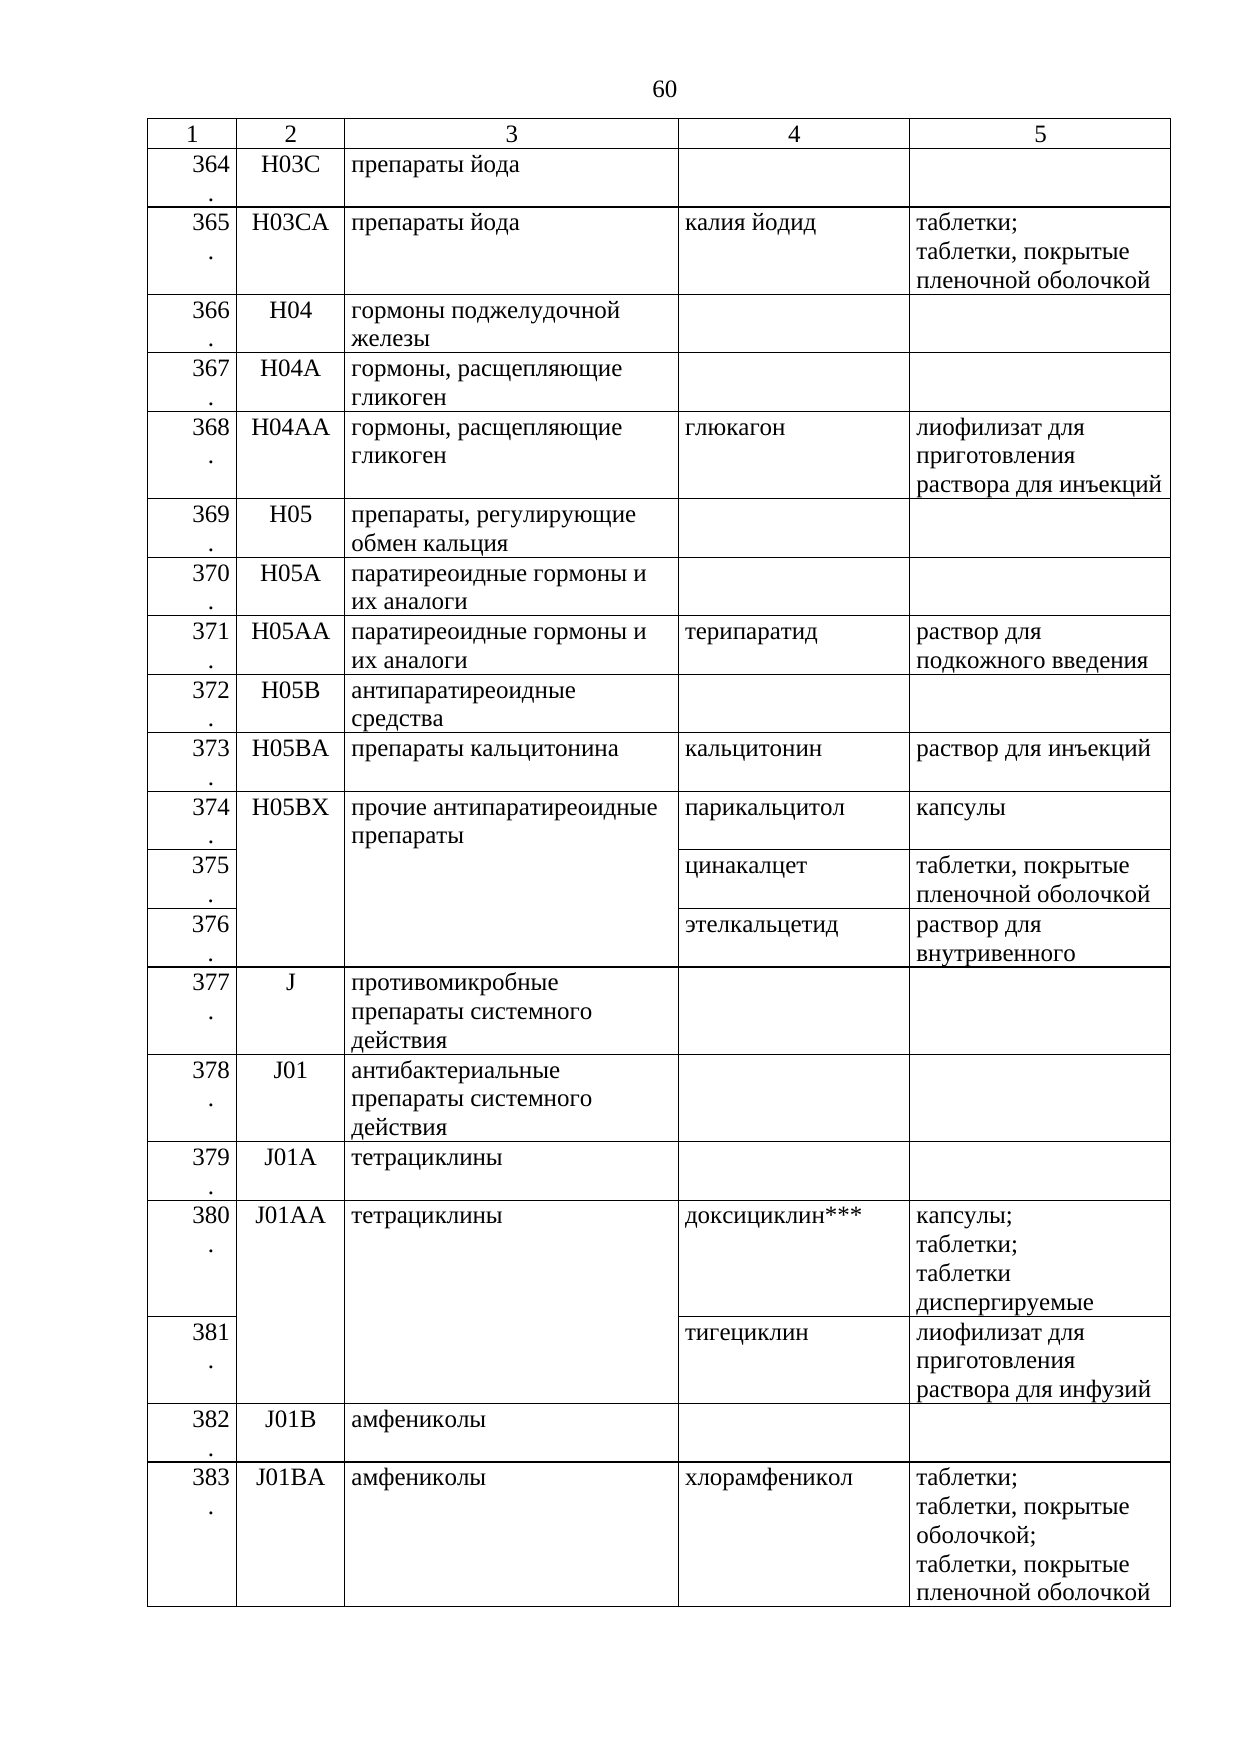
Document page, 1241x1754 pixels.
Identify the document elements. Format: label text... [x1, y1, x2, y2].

table_cell этелкальцетид [679, 909, 909, 966]
table_cell H05A [237, 558, 344, 615]
table_cell J01 [237, 1055, 344, 1141]
table_cell [148, 1055, 236, 1141]
table_cell H03C [237, 149, 344, 206]
table_cell гормоны поджелудочной железы [345, 295, 678, 352]
table_cell лиофилизат для приготовления раствора для инъекций [910, 412, 1170, 498]
table_cell [148, 412, 236, 498]
table_cell [679, 295, 909, 352]
table_cell Н04 [237, 295, 344, 352]
table_cell лиофилизат для приготовления раствора для инфузий [910, 1317, 1170, 1403]
table_cell антибактериальные препараты системного действия [345, 1055, 678, 1141]
table_cell препараты кальцитонина [345, 733, 678, 791]
table_cell [148, 1404, 236, 1461]
table_cell [679, 1404, 909, 1461]
table_cell раствор для инъекций [910, 733, 1170, 791]
table_cell [148, 558, 236, 615]
table_cell [679, 558, 909, 615]
table_cell [148, 968, 236, 1054]
table_cell паратиреоидные гормоны и их аналоги [345, 616, 678, 674]
table_cell гормоны, расщепляющие гликоген [345, 353, 678, 411]
table_cell препараты, регулирующие обмен кальция [345, 499, 678, 557]
table_cell [679, 353, 909, 411]
table_cell H05B [237, 675, 344, 732]
table_cell [910, 295, 1170, 352]
table_cell таблетки; таблетки, покрытые пленочной оболочкой [910, 208, 1170, 294]
table_cell [679, 499, 909, 557]
table_cell H05BX [237, 792, 344, 966]
table_cell H05 [237, 499, 344, 557]
table_cell [148, 792, 236, 849]
table_cell [148, 1463, 236, 1606]
table_cell [910, 353, 1170, 411]
table_cell J01BA [237, 1463, 344, 1606]
table_cell раствор для подкожного введения [910, 616, 1170, 674]
table_cell [148, 850, 236, 908]
table_cell [148, 909, 236, 966]
table_cell раствор для внутривенного [910, 909, 1170, 966]
table_cell H03CA [237, 208, 344, 294]
table_cell капсулы [910, 792, 1170, 849]
table_cell [679, 1142, 909, 1199]
table_cell хлорамфеникол [679, 1463, 909, 1606]
table_cell J01B [237, 1404, 344, 1461]
table_cell противомикробные препараты системного действия [345, 968, 678, 1054]
table_header 4 [679, 119, 909, 148]
table_cell [679, 149, 909, 206]
table_cell амфениколы [345, 1463, 678, 1606]
table_cell [148, 208, 236, 294]
table_cell [148, 675, 236, 732]
table_cell [679, 675, 909, 732]
table_cell [679, 1055, 909, 1141]
table_cell цинакалцет [679, 850, 909, 908]
table_cell [910, 149, 1170, 206]
table_cell препараты йода [345, 149, 678, 206]
table_cell [148, 733, 236, 791]
table_cell тетрациклины [345, 1201, 678, 1403]
table_cell глюкагон [679, 412, 909, 498]
table_cell доксициклин*** [679, 1201, 909, 1316]
table_cell терипаратид [679, 616, 909, 674]
table_cell паратиреоидные гормоны и их аналоги [345, 558, 678, 615]
table_cell H05AA [237, 616, 344, 674]
table_cell J01A [237, 1142, 344, 1199]
table_cell H05BA [237, 733, 344, 791]
table_cell Н04А [237, 353, 344, 411]
table_cell препараты йода [345, 208, 678, 294]
table_cell [910, 1404, 1170, 1461]
table_cell [910, 1055, 1170, 1141]
table_cell [910, 675, 1170, 732]
table_cell тетрациклины [345, 1142, 678, 1199]
table_cell [679, 968, 909, 1054]
table_header 5 [910, 119, 1170, 148]
table_header 1 [148, 119, 236, 148]
table_cell таблетки, покрытые пленочной оболочкой [910, 850, 1170, 908]
table_cell кальцитонин [679, 733, 909, 791]
table_header 2 [237, 119, 344, 148]
table_cell [910, 1142, 1170, 1199]
table_cell Н04АА [237, 412, 344, 498]
table_cell прочие антипаратиреоидные препараты [345, 792, 678, 966]
table_cell J [237, 968, 344, 1054]
table_cell [910, 499, 1170, 557]
table_cell [148, 499, 236, 557]
table_cell [148, 1317, 236, 1403]
table_cell J01AA [237, 1201, 344, 1403]
table_cell [148, 1201, 236, 1316]
table_cell таблетки; таблетки, покрытые оболочкой; таблетки, покрытые пленочной оболочкой [910, 1463, 1170, 1606]
table_cell [148, 616, 236, 674]
table_cell калия йодид [679, 208, 909, 294]
table_cell тигециклин [679, 1317, 909, 1403]
table_cell гормоны, расщепляющие гликоген [345, 412, 678, 498]
table_cell [148, 1142, 236, 1199]
table_cell [148, 295, 236, 352]
table_cell антипаратиреоидные средства [345, 675, 678, 732]
table_cell капсулы; таблетки; таблетки диспергируемые [910, 1201, 1170, 1316]
table_cell [910, 558, 1170, 615]
table_header 3 [345, 119, 678, 148]
table_cell [910, 968, 1170, 1054]
table_cell парикальцитол [679, 792, 909, 849]
table_cell [148, 149, 236, 206]
table_cell амфениколы [345, 1404, 678, 1461]
table_cell [148, 353, 236, 411]
